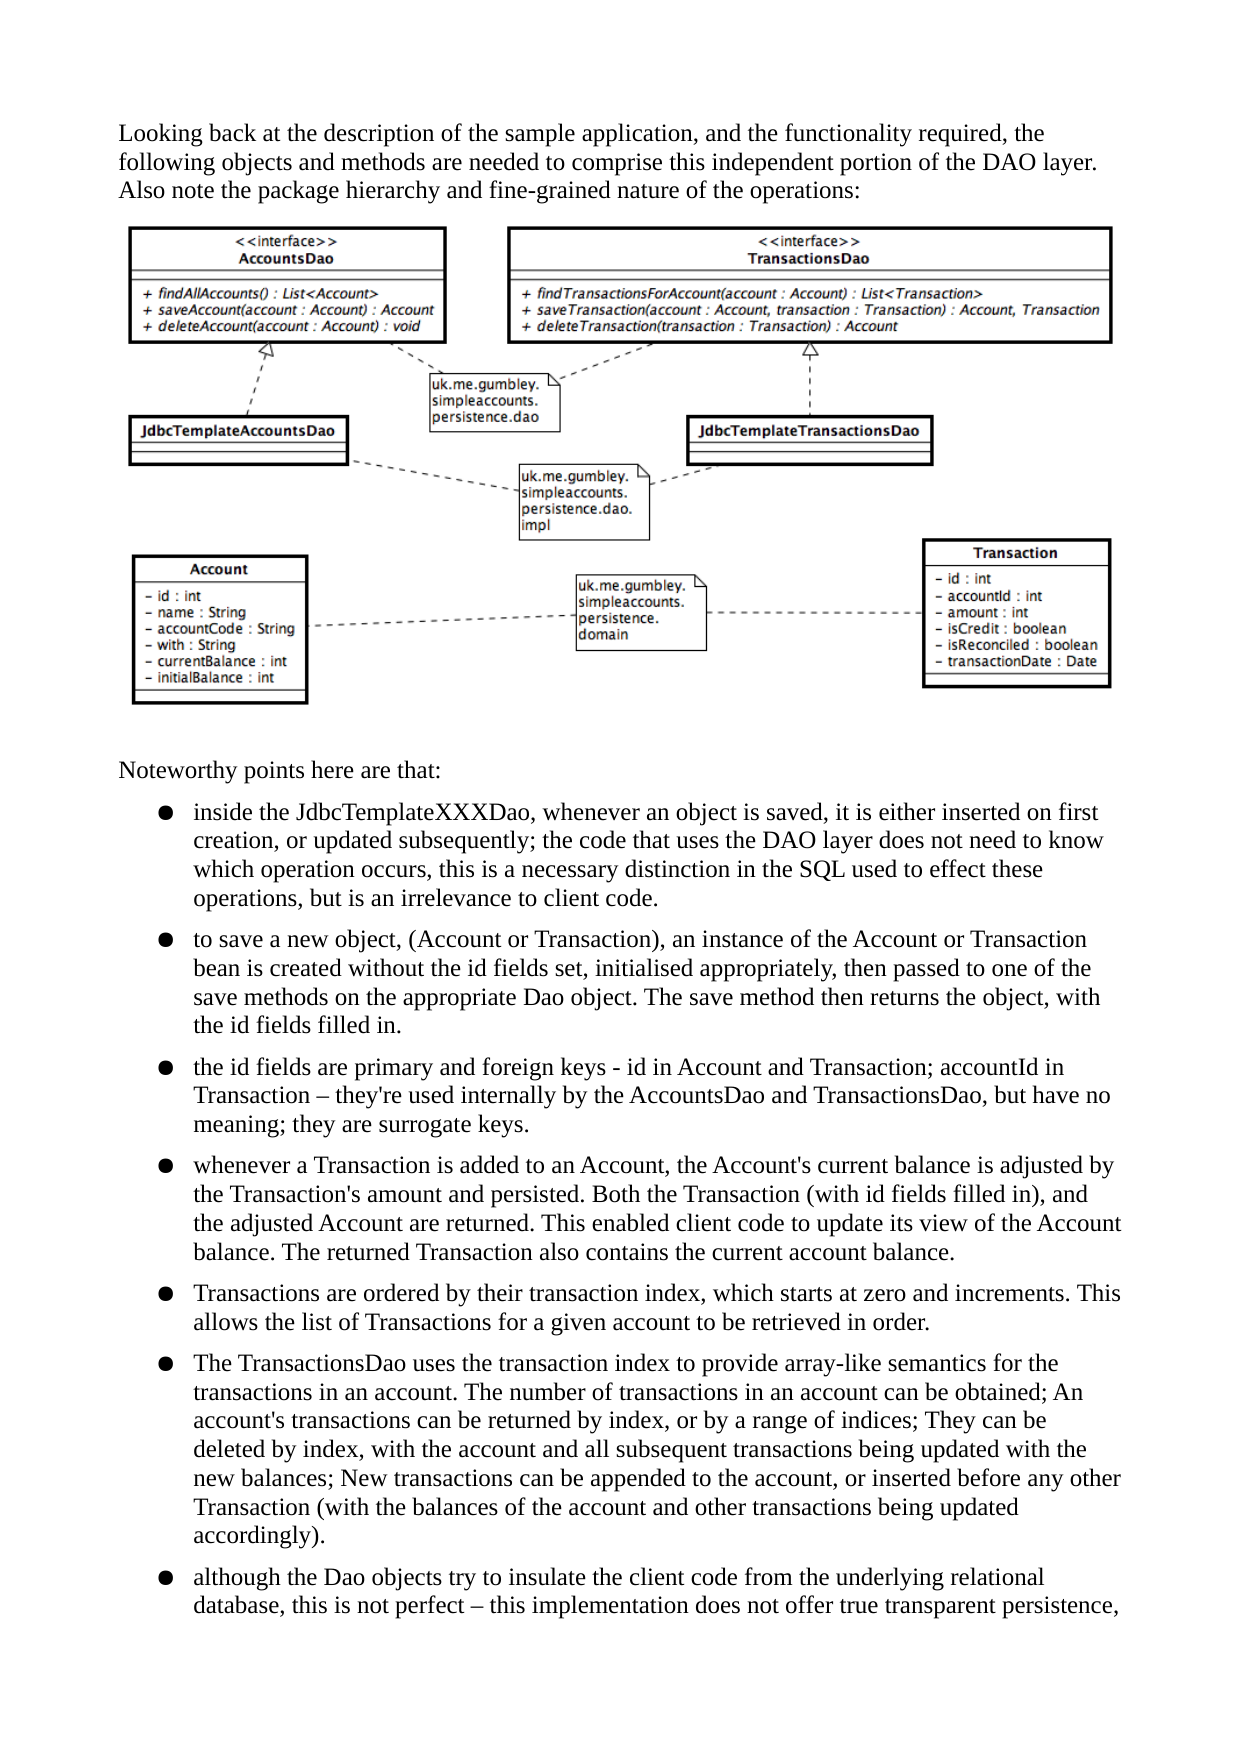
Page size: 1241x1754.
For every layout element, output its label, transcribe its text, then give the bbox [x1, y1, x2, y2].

list The TransactionsDao uses the transaction index to provide array-like semantics for the transactions in an account. The number of transactions in an account can be obtained; An account's transactions can be returned by index, or by a range of indices; They can be deleted by index, with the account and all subsequent transactions being updated with the new balances; New transactions can be appended to the account, or inserted before any other Transaction (with the balances of the account and other transactions being updated accordingly). [156, 1348, 1122, 1549]
text Looking back at the description of the sample application, and the functionality required, the following objects and methods are needed to comprise this independent portion of the DAO layer. Also note the package hierarchy and fine-grained nature of the operations: [118, 118, 1122, 204]
list although the Dao objects try to insulate the client code from the underlying relational database, this is not perfect – this implementation does not offer true transparent persistence, [156, 1562, 1122, 1619]
list inside the JdbcTemplateXXXDao, whenever an object is saved, it is either inserted on first creation, or updated subsequently; the code that uses the DAO layer does not need to know which operation occurs, this is a necessary distinction in the SQL used to effect these operations, but is an irrelevance to client code. [156, 797, 1122, 912]
picture [118, 216, 1122, 714]
list Transactions are ordered by their transaction index, which starts at zero and increments. This allows the list of Transactions for a given account to be retrieved in order. [156, 1278, 1122, 1335]
list the id fields are primary and foreign keys - id in Account and Transaction; accountId in Transaction – they're used internally by the AccountsDao and TransactionsDao, but have no meaning; they are surrogate keys. [156, 1052, 1122, 1138]
list to save a new object, (Account or Transaction), an instance of the Account or Transaction bean is created without the id fields set, initialised appropriately, then passed to one of the save methods on the appropriate Dao object. The save method then returns the object, with the id fields filled in. [156, 924, 1122, 1039]
list whenever a Transaction is added to an Account, the Account's current balance is adjusted by the Transaction's amount and persisted. Both the Transaction (with id fields filled in), and the adjusted Account are returned. This enabled client code to update its view of the Account balance. The returned Transaction also contains the current account balance. [156, 1150, 1122, 1265]
text Noteworthy points here are that: [118, 755, 1122, 784]
